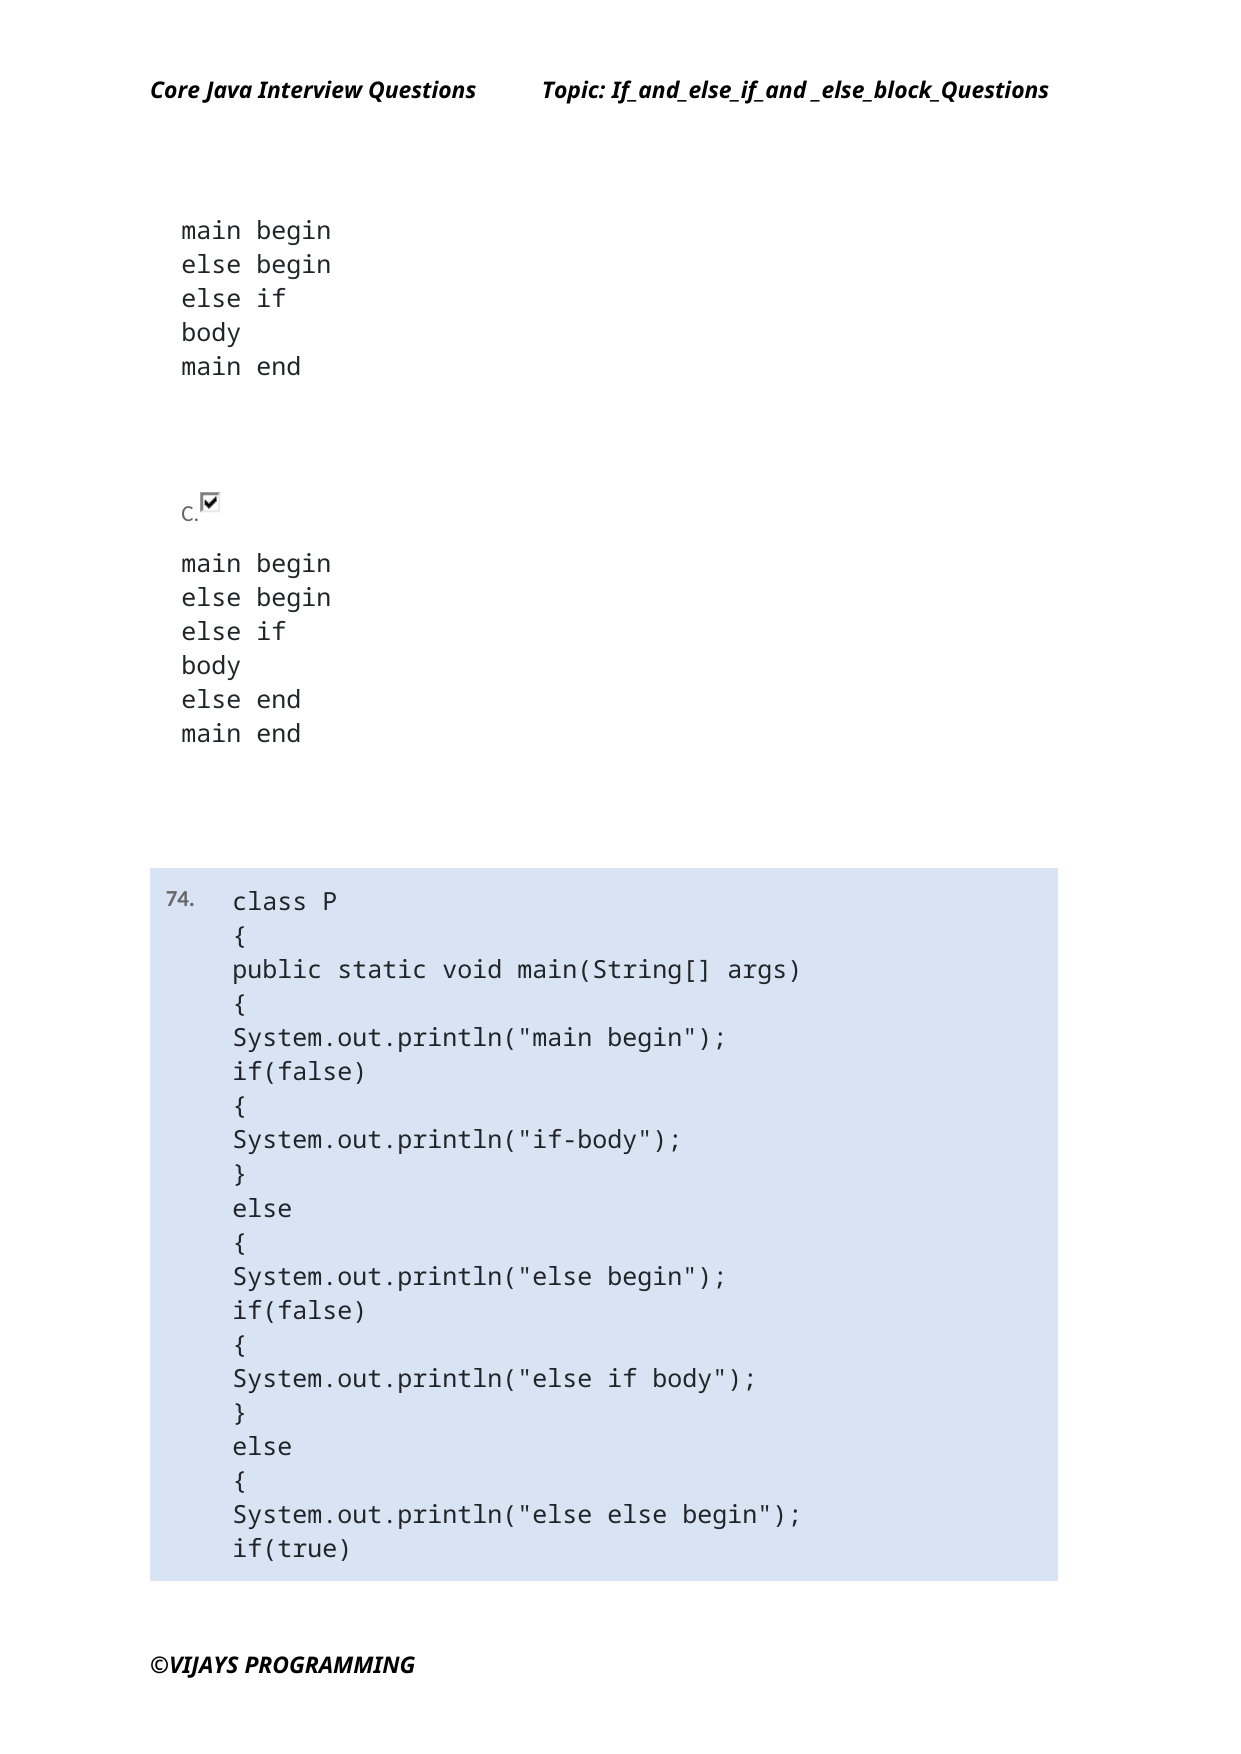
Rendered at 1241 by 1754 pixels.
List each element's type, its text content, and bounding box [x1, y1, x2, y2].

table_header main begin else begin else if body main end [181, 166, 346, 485]
table_cell 74. [150, 868, 216, 1581]
table_header C. main begin else begin else if body else end main end [181, 485, 346, 852]
table_cell [1058, 868, 1090, 1581]
table_cell class P { public static void main(String[] args) { System.out.println("main begin"); if(false) { System.out.println("if-body"); } else { System.out.println("else begin"); if(false) { System.out.println("else if body"); } else { System.out.println("else else begin"); if(true) [216, 868, 1058, 1581]
table_cell [150, 150, 1090, 868]
